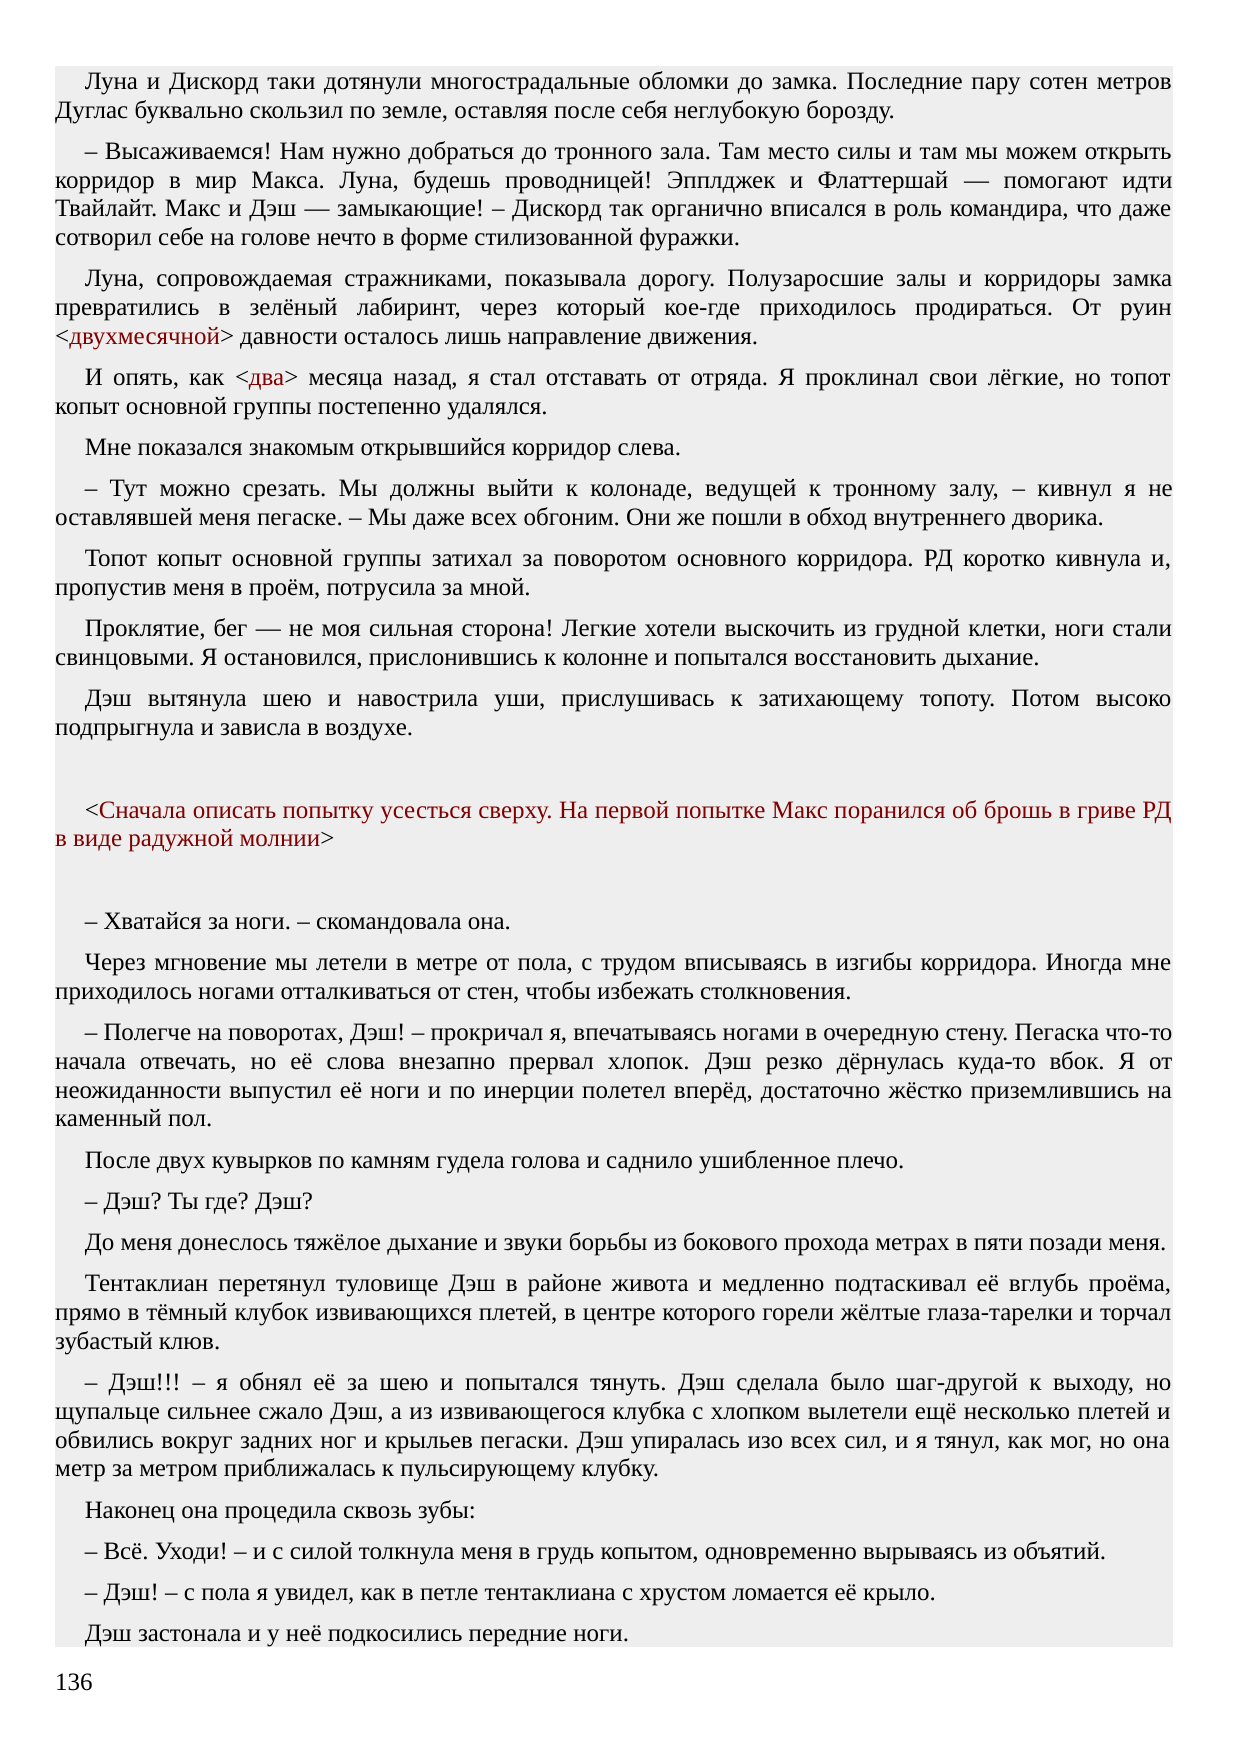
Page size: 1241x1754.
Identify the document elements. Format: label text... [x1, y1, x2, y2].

text Луна и Дискорд таки дотянули многострадальные обломки до замка. Последние пару сотен метров Дуглас буквально скользил по земле, оставляя после себя неглубокую борозду. [55, 66, 1173, 123]
text – Высаживаемся! Нам нужно добраться до тронного зала. Там место силы и там мы можем открыть корридор в мир Макса. Луна, будешь проводницей! Эпплджек и Флаттершай — помогают идти Твайлайт. Макс и Дэш — замыкающие! – Дискорд так органично вписался в роль командира, что даже сотворил себе на голове нечто в форме стилизованной фуражки. [55, 136, 1173, 251]
text Тентаклиан перетянул туловище Дэш в районе живота и медленно подтаскивал её вглубь проёма, прямо в тёмный клубок извивающихся плетей, в центре которого горели жёлтые глаза-тарелки и торчал зубастый клюв. [55, 1268, 1173, 1355]
text – Дэш? Ты где? Дэш? [55, 1186, 1173, 1215]
text <Cначала описать попытку усесться сверху. На первой попытке Макс поранился об брошь в гриве РД в виде радужной молнии> [55, 795, 1173, 852]
text Дэш вытянула шею и навострила уши, прислушивась к затихающему топоту. Потом высоко подпрыгнула и зависла в воздухе. [55, 683, 1173, 741]
text Наконец она процедила сквозь зубы: [55, 1495, 1173, 1523]
text После двух кувырков по камням гудела голова и саднило ушибленное плечо. [55, 1145, 1173, 1173]
text Топот копыт основной группы затихал за поворотом основного корридора. РД коротко кивнула и, пропустив меня в проём, потрусила за мной. [55, 543, 1173, 601]
text Мне показался знакомым открывшийся корридор слева. [55, 432, 1173, 461]
text – Хватайся за ноги. – скомандовала она. [55, 906, 1173, 935]
text И опять, как <два> месяца назад, я стал отставать от отряда. Я проклинал свои лёгкие, но топот копыт основной группы постепенно удалялся. [55, 362, 1173, 420]
text Луна, сопровождаемая стражниками, показывала дорогу. Полузаросшие залы и корридоры замка превратились в зелёный лабиринт, через который кое-где приходилось продираться. От руин <двухмесячной> давности осталось лишь направление движения. [55, 263, 1173, 350]
text – Тут можно срезать. Мы должны выйти к колонаде, ведущей к тронному залу, – кивнул я не оставлявшей меня пегаске. – Мы даже всех обгоним. Они же пошли в обход внутреннего дворика. [55, 473, 1173, 531]
text – Полегче на поворотах, Дэш! – прокричал я, впечатываясь ногами в очередную стену. Пегаска что-то начала отвечать, но её слова внезапно прервал хлопок. Дэш резко дёрнулась куда-то вбок. Я от неожиданности выпустил её ноги и по инерции полетел вперёд, достаточно жёстко приземлившись на каменный пол. [55, 1017, 1173, 1132]
text Проклятие, бег — не моя сильная сторона! Легкие хотели выскочить из грудной клетки, ноги стали свинцовыми. Я остановился, прислонившись к колонне и попытался восстановить дыхание. [55, 613, 1173, 671]
text Дэш застонала и у неё подкосились передние ноги. [55, 1618, 1173, 1647]
text – Дэш! – с пола я увидел, как в петле тентаклиана с хрустом ломается её крыло. [55, 1577, 1173, 1606]
text До меня донеслось тяжёлое дыхание и звуки борьбы из бокового прохода метрах в пяти позади меня. [55, 1227, 1173, 1256]
text Через мгновение мы летели в метре от пола, с трудом вписываясь в изгибы корридора. Иногда мне приходилось ногами отталкиваться от стен, чтобы избежать столкновения. [55, 947, 1173, 1005]
text – Всё. Уходи! – и с силой толкнула меня в грудь копытом, одновременно вырываясь из объятий. [55, 1536, 1173, 1565]
text – Дэш!!! – я обнял её за шею и попытался тянуть. Дэш сделала было шаг-другой к выходу, но щупальце сильнее сжало Дэш, а из извивающегося клубка с хлопком вылетели ещё несколько плетей и обвились вокруг задних ног и крыльев пегаски. Дэш упиралась изо всех сил, и я тянул, как мог, но она метр за метром приближалась к пульсирующему клубку. [55, 1367, 1173, 1482]
